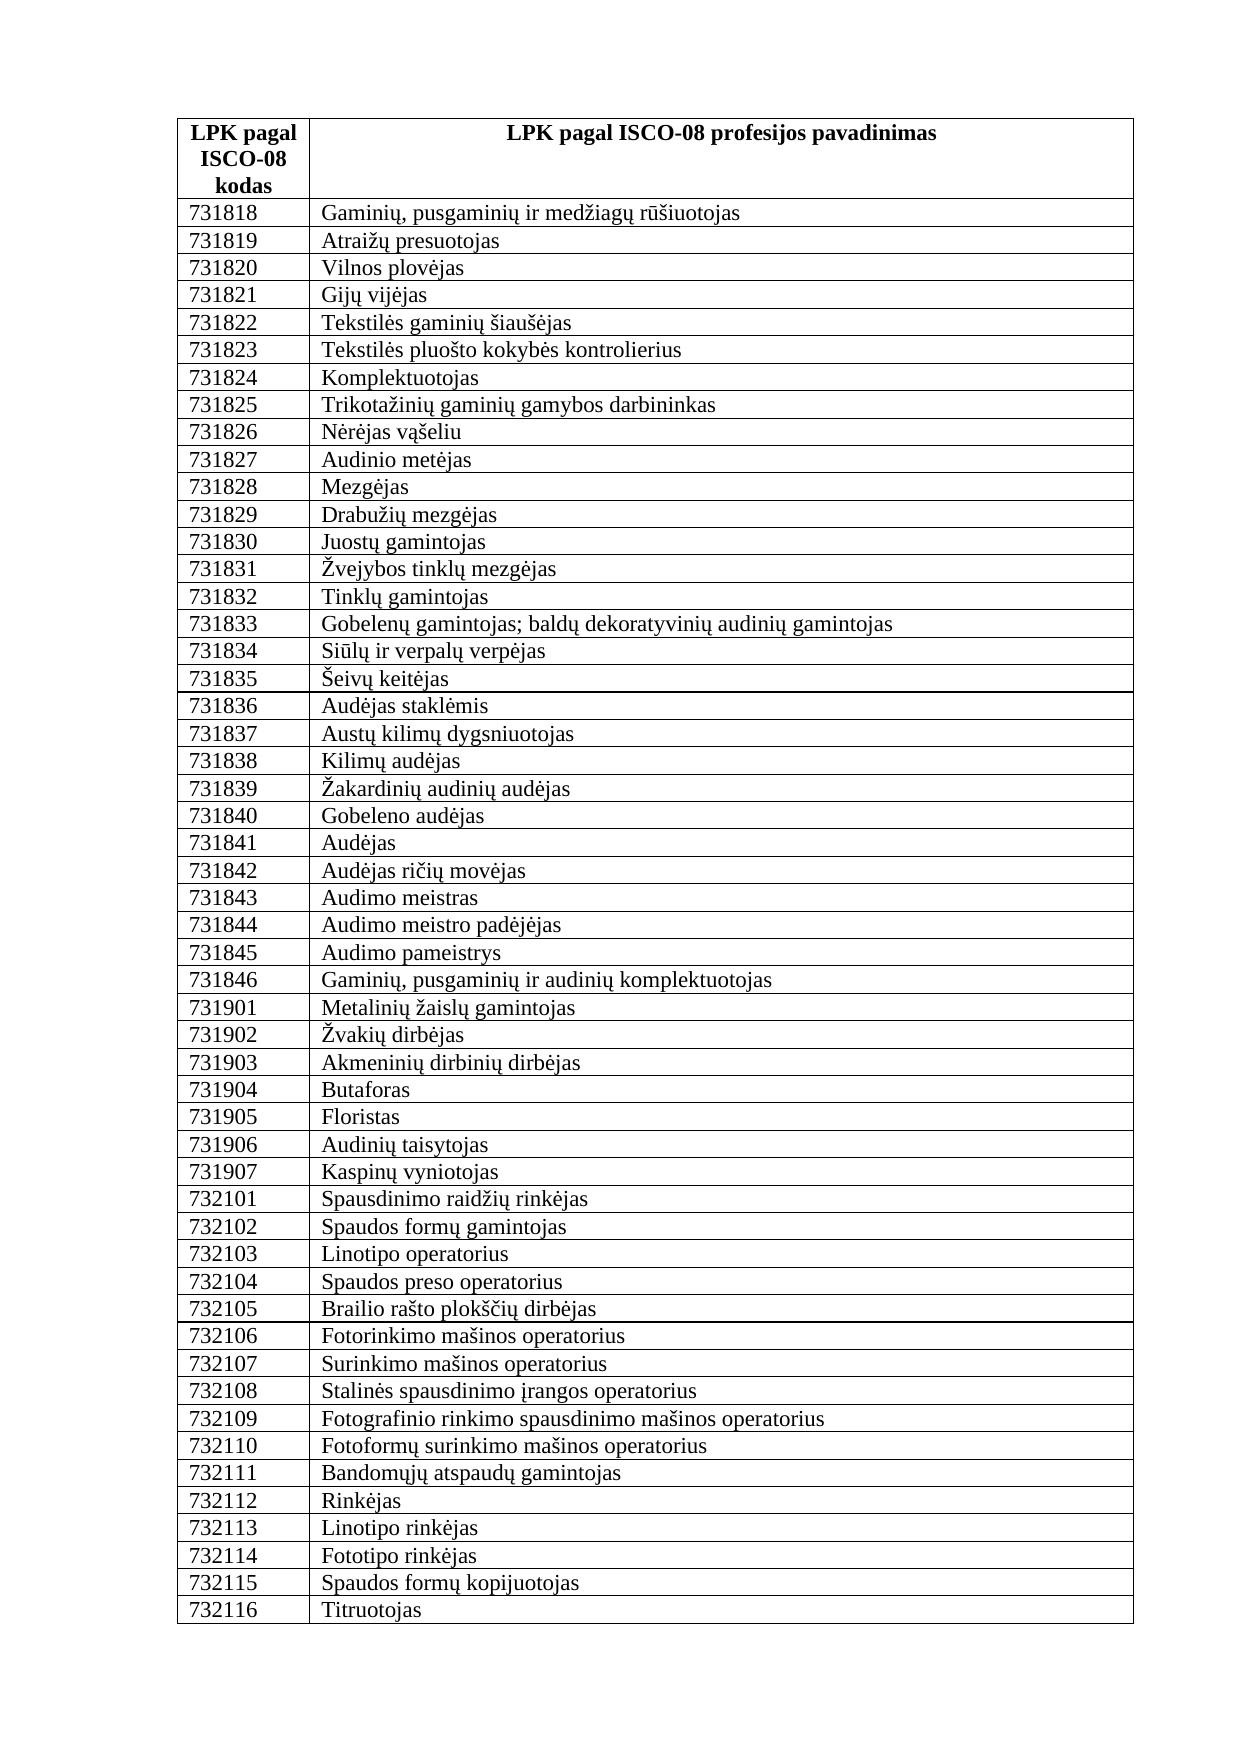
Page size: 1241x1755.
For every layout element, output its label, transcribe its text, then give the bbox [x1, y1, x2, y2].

table_cell Drabužių mezgėjas [310, 501, 1133, 527]
table_cell 731907 [178, 1158, 309, 1184]
table_cell 731820 [178, 254, 309, 280]
table_cell Fotografinio rinkimo spausdinimo mašinos operatorius [310, 1405, 1133, 1431]
table_cell Rinkėjas [310, 1487, 1133, 1513]
table_cell 731822 [178, 309, 309, 335]
table_cell Stalinės spausdinimo įrangos operatorius [310, 1377, 1133, 1404]
table_cell 731823 [178, 336, 309, 363]
table_cell Linotipo rinkėjas [310, 1514, 1133, 1541]
table_cell 732108 [178, 1377, 309, 1404]
table_cell 732115 [178, 1569, 309, 1595]
table_cell Gaminių, pusgaminių ir audinių komplektuotojas [310, 966, 1133, 993]
table_cell Žakardinių audinių audėjas [310, 775, 1133, 801]
table_cell 731902 [178, 1021, 309, 1047]
table_cell Fotoformų surinkimo mašinos operatorius [310, 1432, 1133, 1458]
table_cell Nėrėjas vąšeliu [310, 419, 1133, 445]
table_cell 731819 [178, 227, 309, 253]
table_cell Gaminių, pusgaminių ir medžiagų rūšiuotojas [310, 199, 1133, 226]
table_cell Gobeleno audėjas [310, 802, 1133, 828]
table_cell Butaforas [310, 1076, 1133, 1102]
table_header LPK pagal ISCO-08 kodas [178, 119, 309, 198]
table_cell 732103 [178, 1240, 309, 1267]
table_cell Juostų gamintojas [310, 528, 1133, 554]
table_cell Komplektuotojas [310, 364, 1133, 390]
table_cell 732116 [178, 1596, 309, 1623]
table_cell Spaudos formų gamintojas [310, 1213, 1133, 1239]
table_cell Mezgėjas [310, 473, 1133, 499]
table_cell Trikotažinių gaminių gamybos darbininkas [310, 391, 1133, 417]
table_cell 731831 [178, 555, 309, 582]
table_cell Titruotojas [310, 1596, 1133, 1623]
table_cell Fototipo rinkėjas [310, 1542, 1133, 1568]
table_cell Audimo meistras [310, 884, 1133, 911]
table_cell Šeivų keitėjas [310, 665, 1133, 691]
table_cell 731844 [178, 912, 309, 938]
table_cell 732106 [178, 1323, 309, 1349]
table_cell Žvakių dirbėjas [310, 1021, 1133, 1047]
table_cell Metalinių žaislų gamintojas [310, 994, 1133, 1020]
table_cell 731845 [178, 939, 309, 965]
table_cell 732113 [178, 1514, 309, 1541]
table_cell Akmeninių dirbinių dirbėjas [310, 1049, 1133, 1075]
table_cell Atraižų presuotojas [310, 227, 1133, 253]
table_cell 732111 [178, 1460, 309, 1486]
table_cell 731828 [178, 473, 309, 499]
table_cell Tinklų gamintojas [310, 583, 1133, 609]
table_cell Spaudos preso operatorius [310, 1268, 1133, 1294]
table_cell 731905 [178, 1103, 309, 1130]
table_cell Siūlų ir verpalų verpėjas [310, 638, 1133, 664]
table_cell Spausdinimo raidžių rinkėjas [310, 1186, 1133, 1212]
table_cell 732105 [178, 1295, 309, 1321]
table_cell Audėjas ričių movėjas [310, 857, 1133, 883]
table_cell Audimo pameistrys [310, 939, 1133, 965]
table_cell Tekstilės pluošto kokybės kontrolierius [310, 336, 1133, 363]
table_cell 731840 [178, 802, 309, 828]
table_cell Austų kilimų dygsniuotojas [310, 720, 1133, 746]
table_cell Žvejybos tinklų mezgėjas [310, 555, 1133, 582]
table_cell Floristas [310, 1103, 1133, 1130]
table_cell 731846 [178, 966, 309, 993]
table_cell Gijų vijėjas [310, 281, 1133, 308]
table_cell 731821 [178, 281, 309, 308]
table_cell 731824 [178, 364, 309, 390]
table_cell 731834 [178, 638, 309, 664]
table_cell 731839 [178, 775, 309, 801]
table_header LPK pagal ISCO-08 profesijos pavadinimas [310, 119, 1133, 198]
table_cell 731826 [178, 419, 309, 445]
table_cell 731837 [178, 720, 309, 746]
table_cell 731838 [178, 747, 309, 773]
table_cell Audėjas [310, 829, 1133, 856]
table_cell 731901 [178, 994, 309, 1020]
table_cell Brailio rašto plokščių dirbėjas [310, 1295, 1133, 1321]
table_cell 731832 [178, 583, 309, 609]
table_cell 732109 [178, 1405, 309, 1431]
table_cell 731843 [178, 884, 309, 911]
table_cell Audinių taisytojas [310, 1131, 1133, 1157]
table_cell Fotorinkimo mašinos operatorius [310, 1323, 1133, 1349]
table_cell Audimo meistro padėjėjas [310, 912, 1133, 938]
table_cell Audinio metėjas [310, 446, 1133, 472]
table_cell 732110 [178, 1432, 309, 1458]
table_cell 731836 [178, 693, 309, 719]
table_cell Gobelenų gamintojas; baldų dekoratyvinių audinių gamintojas [310, 610, 1133, 637]
table_cell 731827 [178, 446, 309, 472]
table_cell Surinkimo mašinos operatorius [310, 1350, 1133, 1376]
table_cell 732107 [178, 1350, 309, 1376]
table_cell Vilnos plovėjas [310, 254, 1133, 280]
table_cell 731842 [178, 857, 309, 883]
table_cell 731904 [178, 1076, 309, 1102]
table_cell 731903 [178, 1049, 309, 1075]
table_cell 732104 [178, 1268, 309, 1294]
table_cell 731830 [178, 528, 309, 554]
table_cell 731906 [178, 1131, 309, 1157]
table_cell 731841 [178, 829, 309, 856]
table_cell 731825 [178, 391, 309, 417]
table_cell 731833 [178, 610, 309, 637]
table_cell Kaspinų vyniotojas [310, 1158, 1133, 1184]
table_cell Kilimų audėjas [310, 747, 1133, 773]
table_cell Bandomųjų atspaudų gamintojas [310, 1460, 1133, 1486]
table_cell 732114 [178, 1542, 309, 1568]
table_cell 732112 [178, 1487, 309, 1513]
table_cell Linotipo operatorius [310, 1240, 1133, 1267]
table_cell 731835 [178, 665, 309, 691]
table_cell Tekstilės gaminių šiaušėjas [310, 309, 1133, 335]
table_cell 732101 [178, 1186, 309, 1212]
table_cell 731829 [178, 501, 309, 527]
table_cell 731818 [178, 199, 309, 226]
table_cell 732102 [178, 1213, 309, 1239]
table_cell Audėjas staklėmis [310, 693, 1133, 719]
table_cell Spaudos formų kopijuotojas [310, 1569, 1133, 1595]
